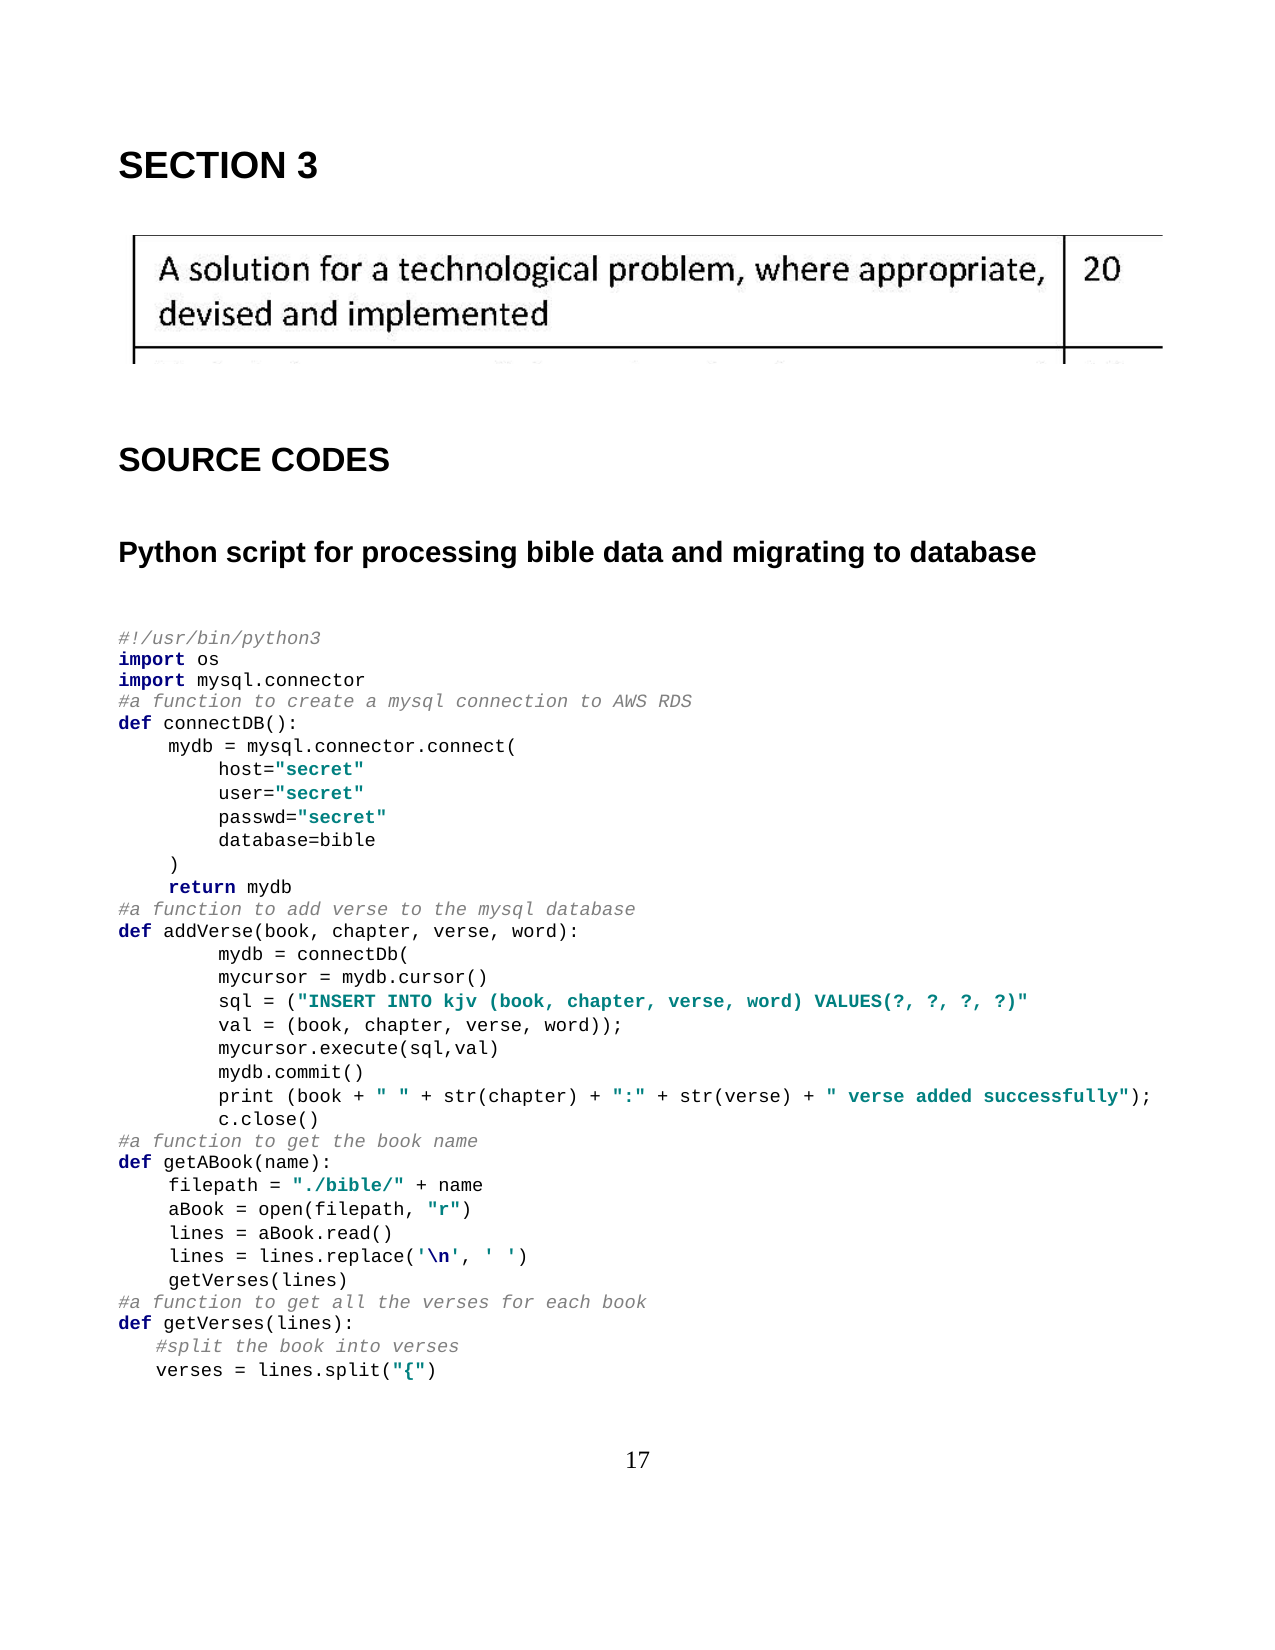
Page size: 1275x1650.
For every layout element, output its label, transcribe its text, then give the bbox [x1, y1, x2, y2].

text def addVerse(book, chapter, verse, word): [118, 921, 1157, 943]
text lines = lines.replace('\n', ' ') [118, 1245, 1157, 1269]
text filepath = "./bible/" + name [118, 1174, 1157, 1198]
text val = (book, chapter, verse, word)); [118, 1014, 1157, 1037]
text return mydb [118, 877, 1157, 900]
subtitle SOURCE CODES [118, 440, 1157, 479]
text sql = ("INSERT INTO kjv (book, chapter, verse, word) VALUES(?, ?, ?, ?)" [118, 990, 1157, 1014]
text mydb = mysql.connector.connect( [118, 735, 1157, 758]
text c.close() [118, 1108, 1157, 1132]
text mydb.commit() [118, 1061, 1157, 1084]
text verses = lines.split("{") [118, 1359, 1157, 1382]
text import mysql.connector [118, 671, 1157, 692]
text mycursor.execute(sql,val) [118, 1037, 1157, 1061]
text #!/usr/bin/python3 [118, 628, 1157, 650]
subtitle Python script for processing bible data and migrating to database [118, 534, 1157, 568]
text import os [118, 650, 1157, 671]
text #a function to get all the verses for each book [118, 1293, 1157, 1314]
text def getVerses(lines): [118, 1314, 1157, 1335]
text mydb = connectDb( [118, 943, 1157, 966]
text def getABook(name): [118, 1153, 1157, 1174]
text mycursor = mydb.cursor() [118, 966, 1157, 990]
text #a function to create a mysql connection to AWS RDS [118, 692, 1157, 713]
text lines = aBook.read() [118, 1222, 1157, 1245]
text getVerses(lines) [118, 1269, 1157, 1293]
text #a function to add verse to the mysql database [118, 900, 1157, 921]
picture [125, 245, 1163, 364]
text ) [118, 853, 1157, 877]
text database=bible [118, 829, 1157, 853]
subtitle SECTION 3 [118, 143, 1157, 187]
text user="secret" [118, 782, 1157, 806]
text passwd="secret" [118, 806, 1157, 829]
text #split the book into verses [118, 1335, 1157, 1359]
text #a function to get the book name [118, 1132, 1157, 1153]
text host="secret" [118, 758, 1157, 782]
text print (book + " " + str(chapter) + ":" + str(verse) + " verse added successfully"); [118, 1084, 1157, 1108]
text def connectDB(): [118, 713, 1157, 735]
text aBook = open(filepath, "r") [118, 1198, 1157, 1222]
